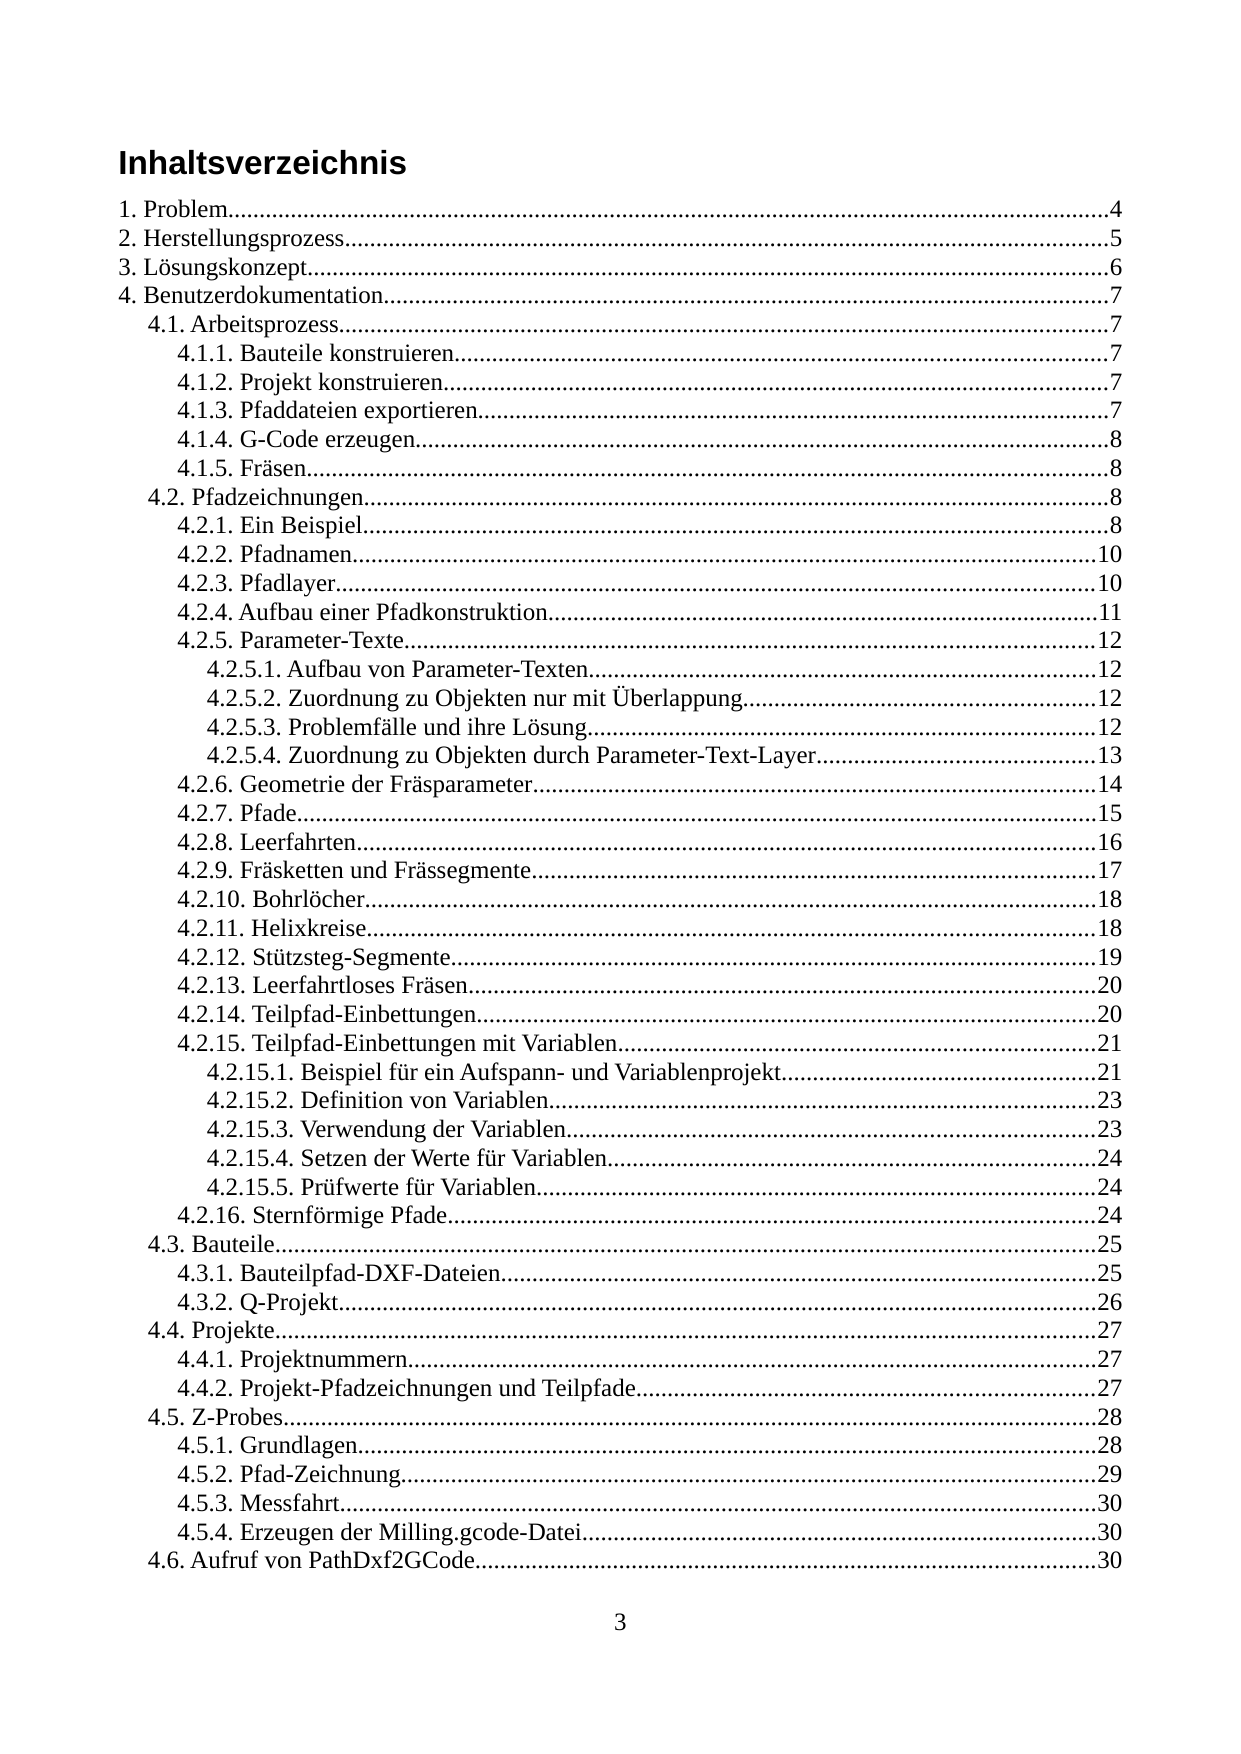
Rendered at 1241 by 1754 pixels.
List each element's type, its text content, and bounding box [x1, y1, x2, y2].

text 4.2.15.3. Verwendung der Variablen 23 [207, 1114, 1122, 1143]
text 4.2.2. Pfadnamen 10 [177, 539, 1122, 568]
text 4.2.6. Geometrie der Fräsparameter 14 [177, 769, 1122, 798]
text 4. Benutzerdokumentation 7 [118, 280, 1122, 309]
text 4.2.5.1. Aufbau von Parameter-Texten 12 [207, 654, 1122, 683]
text 4.5.4. Erzeugen der Milling.gcode-Datei 30 [177, 1517, 1122, 1545]
text 4.2.5.3. Problemfälle und ihre Lösung 12 [207, 712, 1122, 740]
text 4.1.2. Projekt konstruieren 7 [177, 367, 1122, 395]
text 4.2.5.2. Zuordnung zu Objekten nur mit Überlappung 12 [207, 683, 1122, 712]
text 4.2.10. Bohrlöcher 18 [177, 884, 1122, 913]
text 4.2. Pfadzeichnungen 8 [148, 482, 1122, 510]
text 4.4. Projekte 27 [148, 1315, 1122, 1344]
subtitle Inhaltsverzeichnis [118, 143, 1122, 182]
text 4.5. Z-Probes 28 [148, 1402, 1122, 1430]
text 4.2.12. Stützsteg-Segmente 19 [177, 942, 1122, 970]
text 4.1. Arbeitsprozess 7 [148, 309, 1122, 338]
text 4.2.4. Aufbau einer Pfadkonstruktion 11 [177, 597, 1122, 625]
text 4.1.4. G-Code erzeugen 8 [177, 424, 1122, 453]
text 3. Lösungskonzept 6 [118, 252, 1122, 280]
text 4.5.2. Pfad-Zeichnung 29 [177, 1459, 1122, 1488]
text 4.2.14. Teilpfad-Einbettungen 20 [177, 999, 1122, 1028]
text 4.3.1. Bauteilpfad-DXF-Dateien 25 [177, 1258, 1122, 1287]
text 4.2.7. Pfade 15 [177, 798, 1122, 827]
text 4.1.3. Pfaddateien exportieren 7 [177, 395, 1122, 424]
text 4.6. Aufruf von PathDxf2GCode 30 [148, 1545, 1122, 1574]
text 4.2.13. Leerfahrtloses Fräsen 20 [177, 970, 1122, 999]
text 4.2.3. Pfadlayer 10 [177, 568, 1122, 597]
text 4.2.15.1. Beispiel für ein Aufspann- und Variablenprojekt 21 [207, 1057, 1122, 1085]
text 4.2.1. Ein Beispiel 8 [177, 510, 1122, 539]
text 4.2.5. Parameter-Texte 12 [177, 625, 1122, 654]
text 4.2.15. Teilpfad-Einbettungen mit Variablen 21 [177, 1028, 1122, 1057]
text 4.2.9. Fräsketten und Frässegmente 17 [177, 855, 1122, 884]
text 4.2.16. Sternförmige Pfade 24 [177, 1200, 1122, 1229]
text 4.2.15.4. Setzen der Werte für Variablen 24 [207, 1143, 1122, 1172]
text 2. Herstellungsprozess 5 [118, 223, 1122, 252]
text 4.3. Bauteile 25 [148, 1229, 1122, 1258]
text 4.1.5. Fräsen 8 [177, 453, 1122, 482]
text 4.1.1. Bauteile konstruieren 7 [177, 338, 1122, 367]
text 4.3.2. Q-Projekt 26 [177, 1287, 1122, 1315]
text 4.2.15.2. Definition von Variablen 23 [207, 1085, 1122, 1114]
text 1. Problem 4 [118, 194, 1122, 223]
text 4.4.1. Projektnummern 27 [177, 1344, 1122, 1373]
text 4.2.15.5. Prüfwerte für Variablen 24 [207, 1172, 1122, 1200]
text 4.2.8. Leerfahrten 16 [177, 827, 1122, 855]
text 4.2.11. Helixkreise 18 [177, 913, 1122, 942]
text 4.2.5.4. Zuordnung zu Objekten durch Parameter-Text-Layer 13 [207, 740, 1122, 769]
text 4.5.3. Messfahrt 30 [177, 1488, 1122, 1517]
text 4.4.2. Projekt-Pfadzeichnungen und Teilpfade 27 [177, 1373, 1122, 1402]
text 4.5.1. Grundlagen 28 [177, 1430, 1122, 1459]
